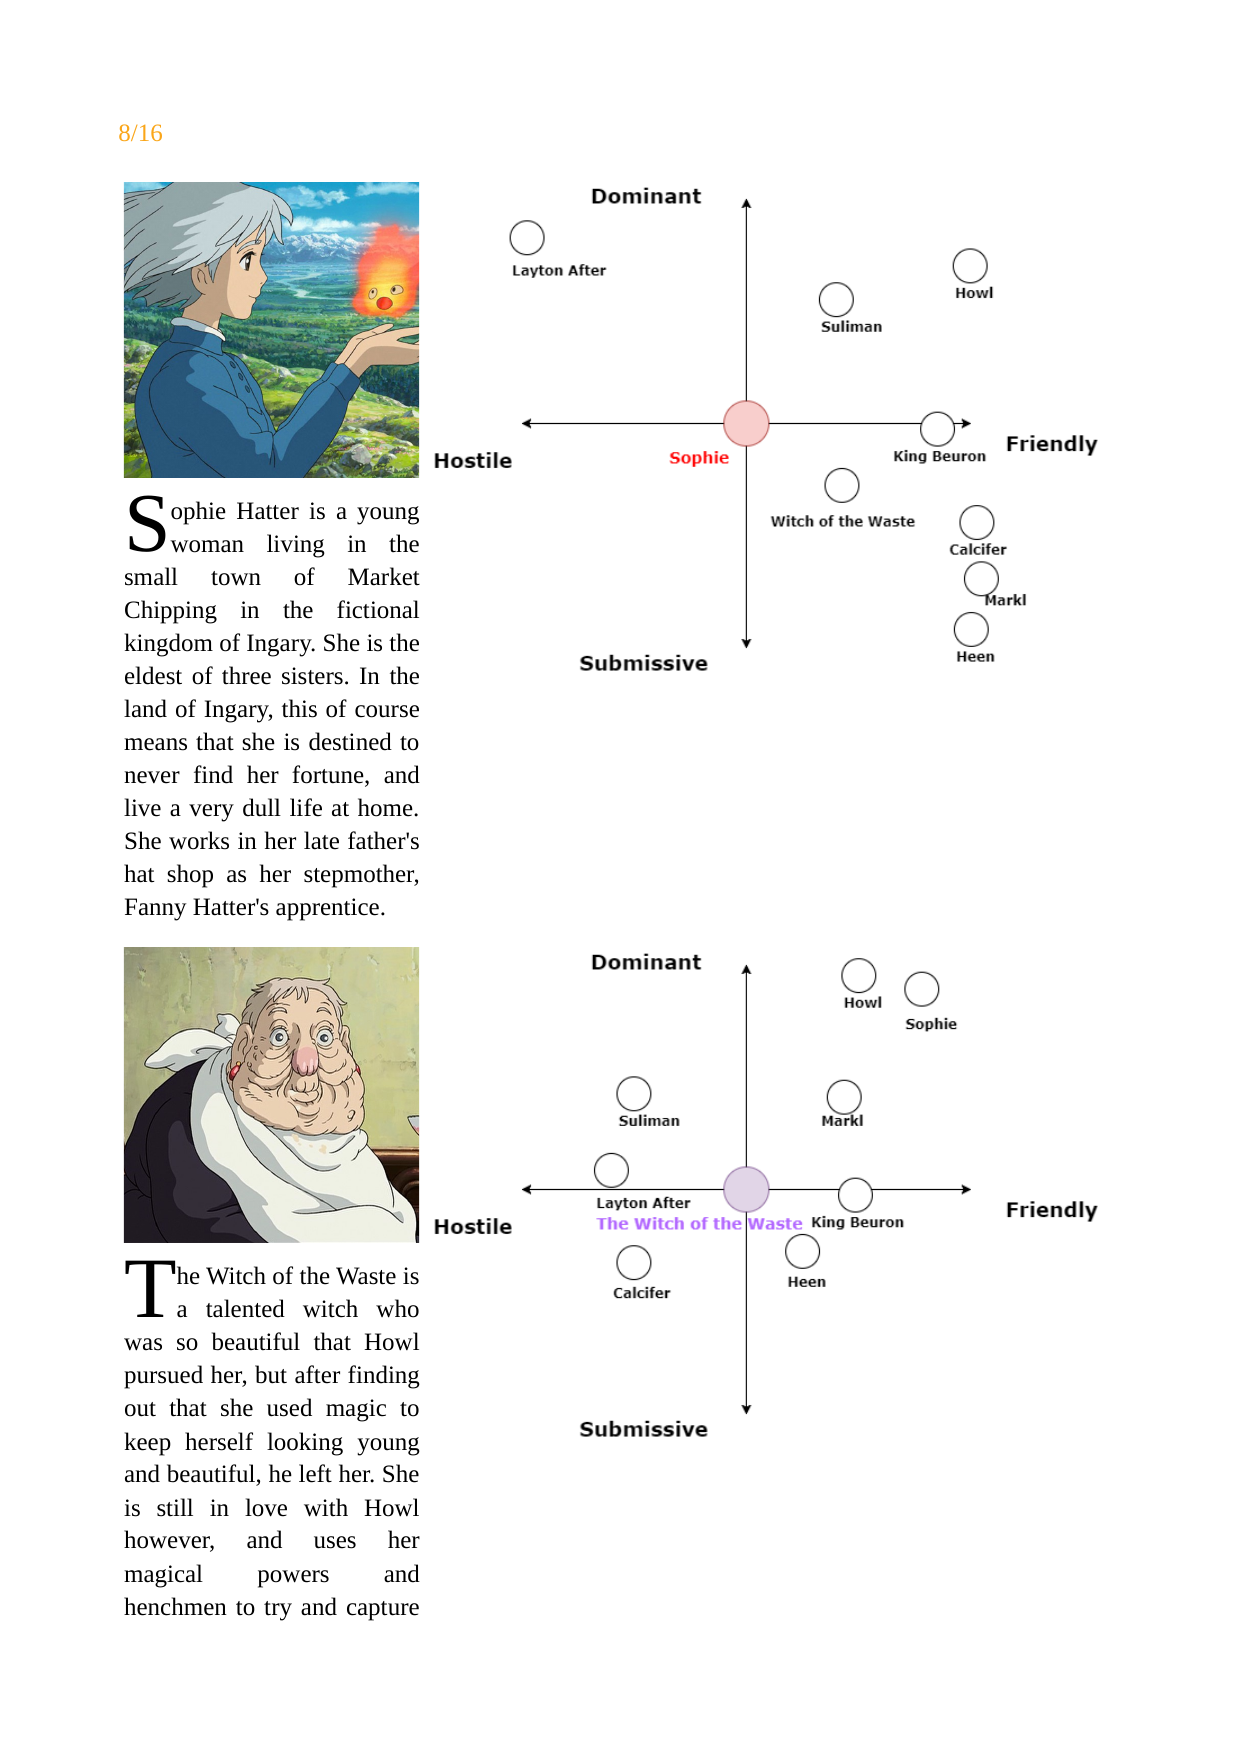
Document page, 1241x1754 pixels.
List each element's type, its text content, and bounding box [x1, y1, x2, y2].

picture [123, 947, 420, 1243]
table_cell [426, 942, 1122, 1626]
picture [431, 182, 1117, 674]
table_header Sophie Hatter is a young woman living in the small town of Market Chipping in the fictional kingdom of Ingary. She is the eldest of three sisters. In the land of Ingary, this of course means that she is destined to never find her fortune, and live a very dull life at home. She works in her late father's hat shop as her stepmother, Fanny Hatter's apprentice. [118, 176, 426, 942]
picture [123, 182, 420, 478]
table_cell The Witch of the Waste is a talented witch who was so beautiful that Howl pursued her, but after finding out that she used magic to keep herself looking young and beautiful, he left her. She is still in love with Howl however, and uses her magical powers and henchmen to try and capture [118, 942, 426, 1626]
picture [431, 947, 1117, 1440]
table_header [426, 176, 1122, 942]
